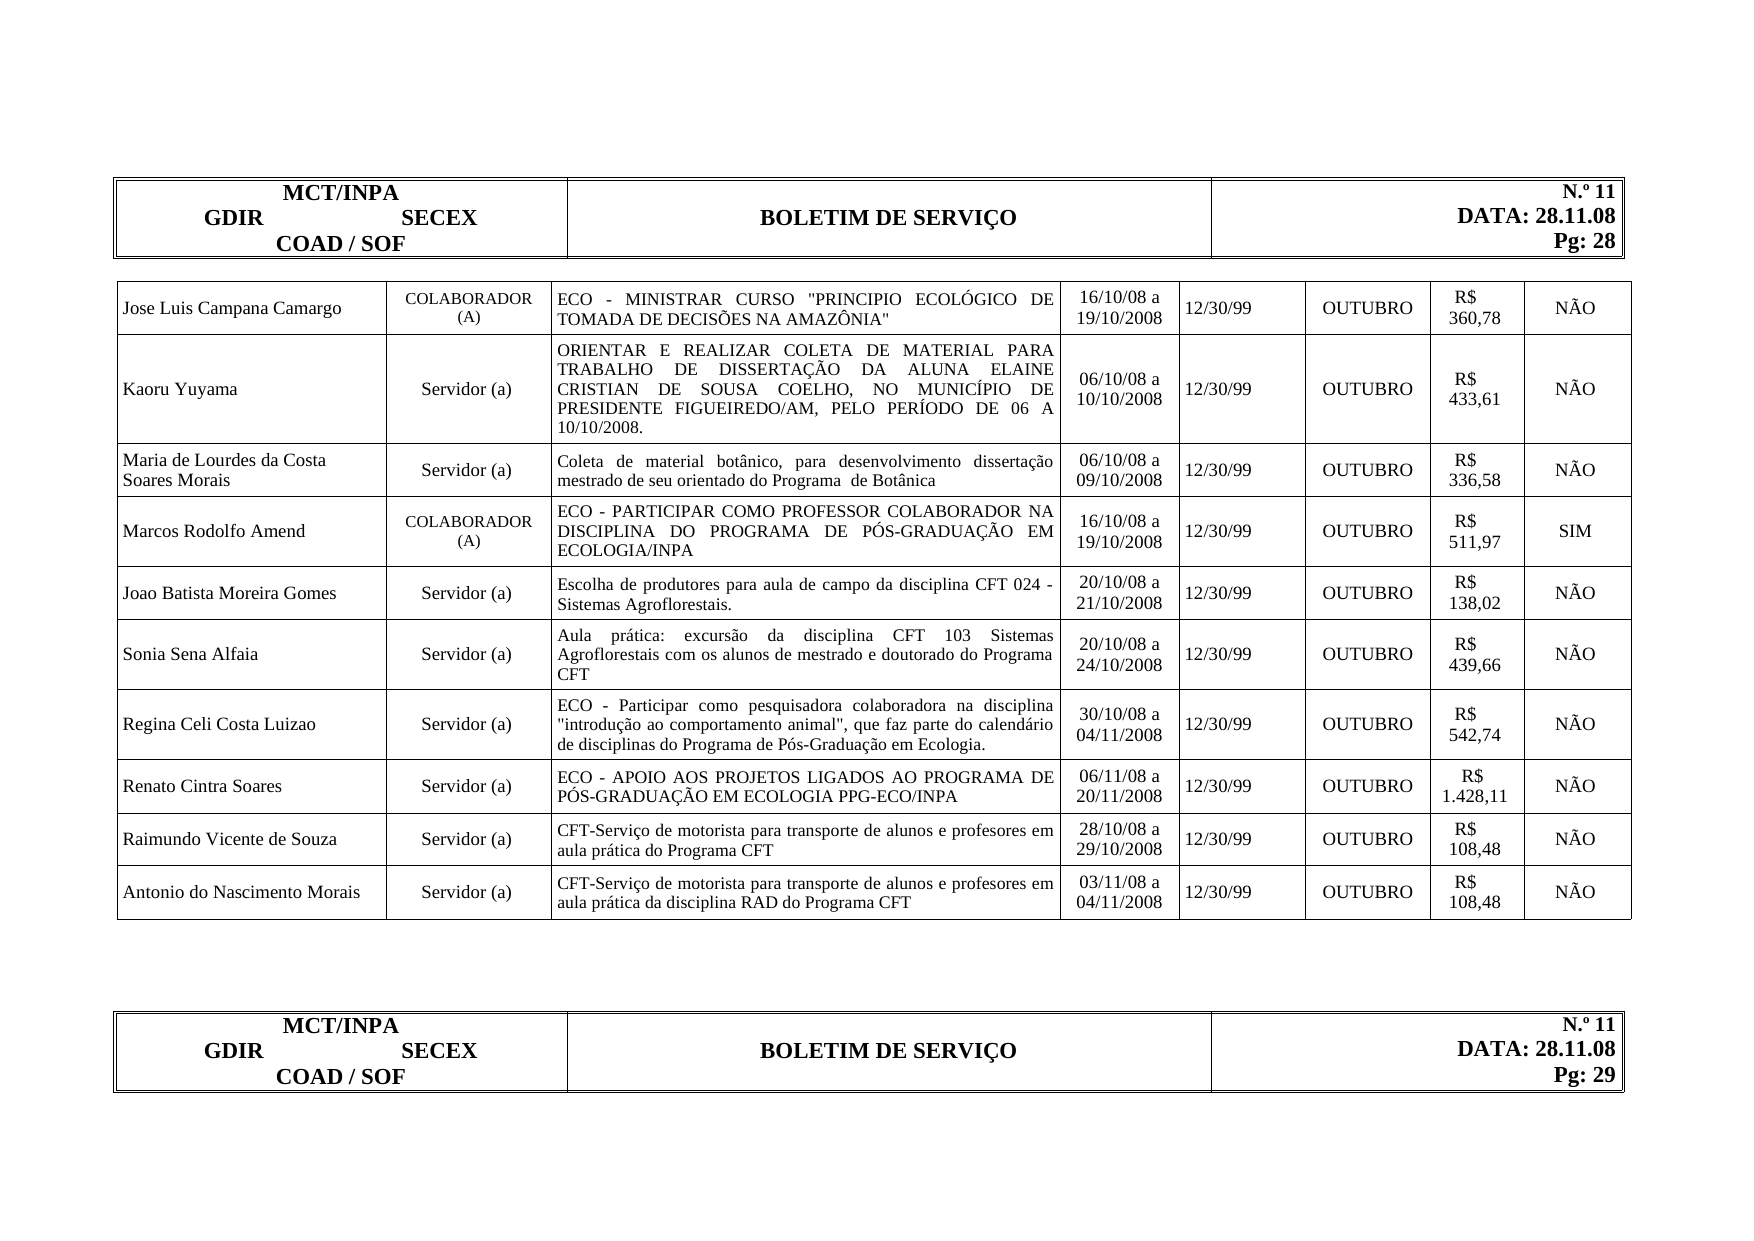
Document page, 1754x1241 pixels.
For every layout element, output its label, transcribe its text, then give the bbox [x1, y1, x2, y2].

table_header N.º 11 DATA: 28.11.08 Pg: 28 [1212, 181, 1622, 256]
table_cell 30/12/99 [1180, 866, 1305, 918]
table_header MCT/INPA GDIR SECEX COAD / SOF [117, 1014, 567, 1089]
table_cell OUTUBRO [1306, 866, 1430, 918]
table_cell NÃO [1525, 866, 1631, 918]
table_cell R$ 542,74 [1431, 690, 1524, 759]
table_header NÃO [1525, 282, 1631, 334]
table_cell Joao Batista Moreira Gomes [118, 567, 386, 619]
table_cell 30/12/99 [1180, 497, 1305, 566]
table_cell 30/10/08 a 04/11/2008 [1061, 690, 1179, 759]
table_cell NÃO [1525, 567, 1631, 619]
table_cell 30/12/99 [1180, 444, 1305, 496]
table_cell ORIENTAR E REALIZAR COLETA DE MATERIAL PARA TRABALHO DE DISSERTAÇÃO DA ALUNA ELAINE CRISTIAN DE SOUSA COELHO, NO MUNICÍPIO DE PRESIDENTE FIGUEIREDO/AM, PELO PERÍODO DE 06 A 10/10/2008. [552, 335, 1060, 443]
table_cell Marcos Rodolfo Amend [118, 497, 386, 566]
table_cell 28/10/08 a 29/10/2008 [1061, 814, 1179, 865]
table_header Jose Luis Campana Camargo [118, 282, 386, 334]
table_cell R$ 336,58 [1431, 444, 1524, 496]
table_cell 16/10/08 a 19/10/2008 [1061, 497, 1179, 566]
table_cell 06/10/08 a 09/10/2008 [1061, 444, 1179, 496]
table_cell Servidor (a) [387, 335, 551, 443]
table_cell Kaoru Yuyama [118, 335, 386, 443]
table_cell NÃO [1525, 814, 1631, 865]
table_cell OUTUBRO [1306, 567, 1430, 619]
table_header R$ 360,78 [1431, 282, 1524, 334]
table_cell ECO - PARTICIPAR COMO PROFESSOR COLABORADOR NA DISCIPLINA DO PROGRAMA DE PÓS-GRADUAÇÃO EM ECOLOGIA/INPA [552, 497, 1060, 566]
table_header COLABORADOR (A) [387, 282, 551, 334]
table_cell 30/12/99 [1180, 335, 1305, 443]
table_cell Servidor (a) [387, 620, 551, 689]
table_cell CFT-Serviço de motorista para transporte de alunos e profesores em aula prática da disciplina RAD do Programa CFT [552, 866, 1060, 918]
table_cell 20/10/08 a 21/10/2008 [1061, 567, 1179, 619]
table_cell Regina Celi Costa Luizao [118, 690, 386, 759]
table_cell 30/12/99 [1180, 814, 1305, 865]
table_cell Antonio do Nascimento Morais [118, 866, 386, 918]
table_cell OUTUBRO [1306, 760, 1430, 812]
table_header 30/12/99 [1180, 282, 1305, 334]
table_cell Servidor (a) [387, 866, 551, 918]
table_header 16/10/08 a 19/10/2008 [1061, 282, 1179, 334]
table_header ECO - MINISTRAR CURSO "PRINCIPIO ECOLÓGICO DE TOMADA DE DECISÕES NA AMAZÔNIA" [552, 282, 1060, 334]
table_cell 06/11/08 a 20/11/2008 [1061, 760, 1179, 812]
table_cell 30/12/99 [1180, 567, 1305, 619]
table_cell NÃO [1525, 444, 1631, 496]
table_cell OUTUBRO [1306, 497, 1430, 566]
table_cell Coleta de material botânico, para desenvolvimento dissertação mestrado de seu orientado do Programa de Botânica [552, 444, 1060, 496]
table_cell R$ 1.428,11 [1431, 760, 1524, 812]
table_header OUTUBRO [1306, 282, 1430, 334]
table_cell NÃO [1525, 760, 1631, 812]
table_cell ECO - Participar como pesquisadora colaboradora na disciplina "introdução ao comportamento animal", que faz parte do calendário de disciplinas do Programa de Pós-Graduação em Ecologia. [552, 690, 1060, 759]
table_cell SIM [1525, 497, 1631, 566]
table_cell NÃO [1525, 620, 1631, 689]
table_header N.º 11 DATA: 28.11.08 Pg: 29 [1212, 1014, 1622, 1089]
table_cell R$ 439,66 [1431, 620, 1524, 689]
table_cell OUTUBRO [1306, 814, 1430, 865]
table_cell R$ 108,48 [1431, 814, 1524, 865]
table_cell OUTUBRO [1306, 335, 1430, 443]
table_cell R$ 433,61 [1431, 335, 1524, 443]
table_cell 30/12/99 [1180, 690, 1305, 759]
table_cell NÃO [1525, 335, 1631, 443]
table_cell Servidor (a) [387, 444, 551, 496]
table_cell ECO - APOIO AOS PROJETOS LIGADOS AO PROGRAMA DE PÓS-GRADUAÇÃO EM ECOLOGIA PPG-ECO/INPA [552, 760, 1060, 812]
table_cell OUTUBRO [1306, 690, 1430, 759]
table_cell Sonia Sena Alfaia [118, 620, 386, 689]
table_cell Maria de Lourdes da Costa Soares Morais [118, 444, 386, 496]
table_cell Servidor (a) [387, 760, 551, 812]
table_cell 30/12/99 [1180, 620, 1305, 689]
table_cell NÃO [1525, 690, 1631, 759]
table_cell Escolha de produtores para aula de campo da disciplina CFT 024 - Sistemas Agroflorestais. [552, 567, 1060, 619]
table_cell Servidor (a) [387, 690, 551, 759]
table_header BOLETIM DE SERVIÇO [568, 1014, 1211, 1089]
table_cell R$ 108,48 [1431, 866, 1524, 918]
table_cell Raimundo Vicente de Souza [118, 814, 386, 865]
table_cell Renato Cintra Soares [118, 760, 386, 812]
table_cell OUTUBRO [1306, 620, 1430, 689]
table_cell COLABORADOR (A) [387, 497, 551, 566]
table_header MCT/INPA GDIR SECEX COAD / SOF [117, 181, 567, 256]
table_cell Servidor (a) [387, 567, 551, 619]
table_cell 06/10/08 a 10/10/2008 [1061, 335, 1179, 443]
table_cell OUTUBRO [1306, 444, 1430, 496]
table_header BOLETIM DE SERVIÇO [568, 181, 1211, 256]
table_cell 30/12/99 [1180, 760, 1305, 812]
table_cell 20/10/08 a 24/10/2008 [1061, 620, 1179, 689]
table_cell CFT-Serviço de motorista para transporte de alunos e profesores em aula prática do Programa CFT [552, 814, 1060, 865]
table_cell Servidor (a) [387, 814, 551, 865]
table_cell Aula prática: excursão da disciplina CFT 103 Sistemas Agroflorestais com os alunos de mestrado e doutorado do Programa CFT [552, 620, 1060, 689]
table_cell R$ 138,02 [1431, 567, 1524, 619]
table_cell 03/11/08 a 04/11/2008 [1061, 866, 1179, 918]
table_cell R$ 511,97 [1431, 497, 1524, 566]
